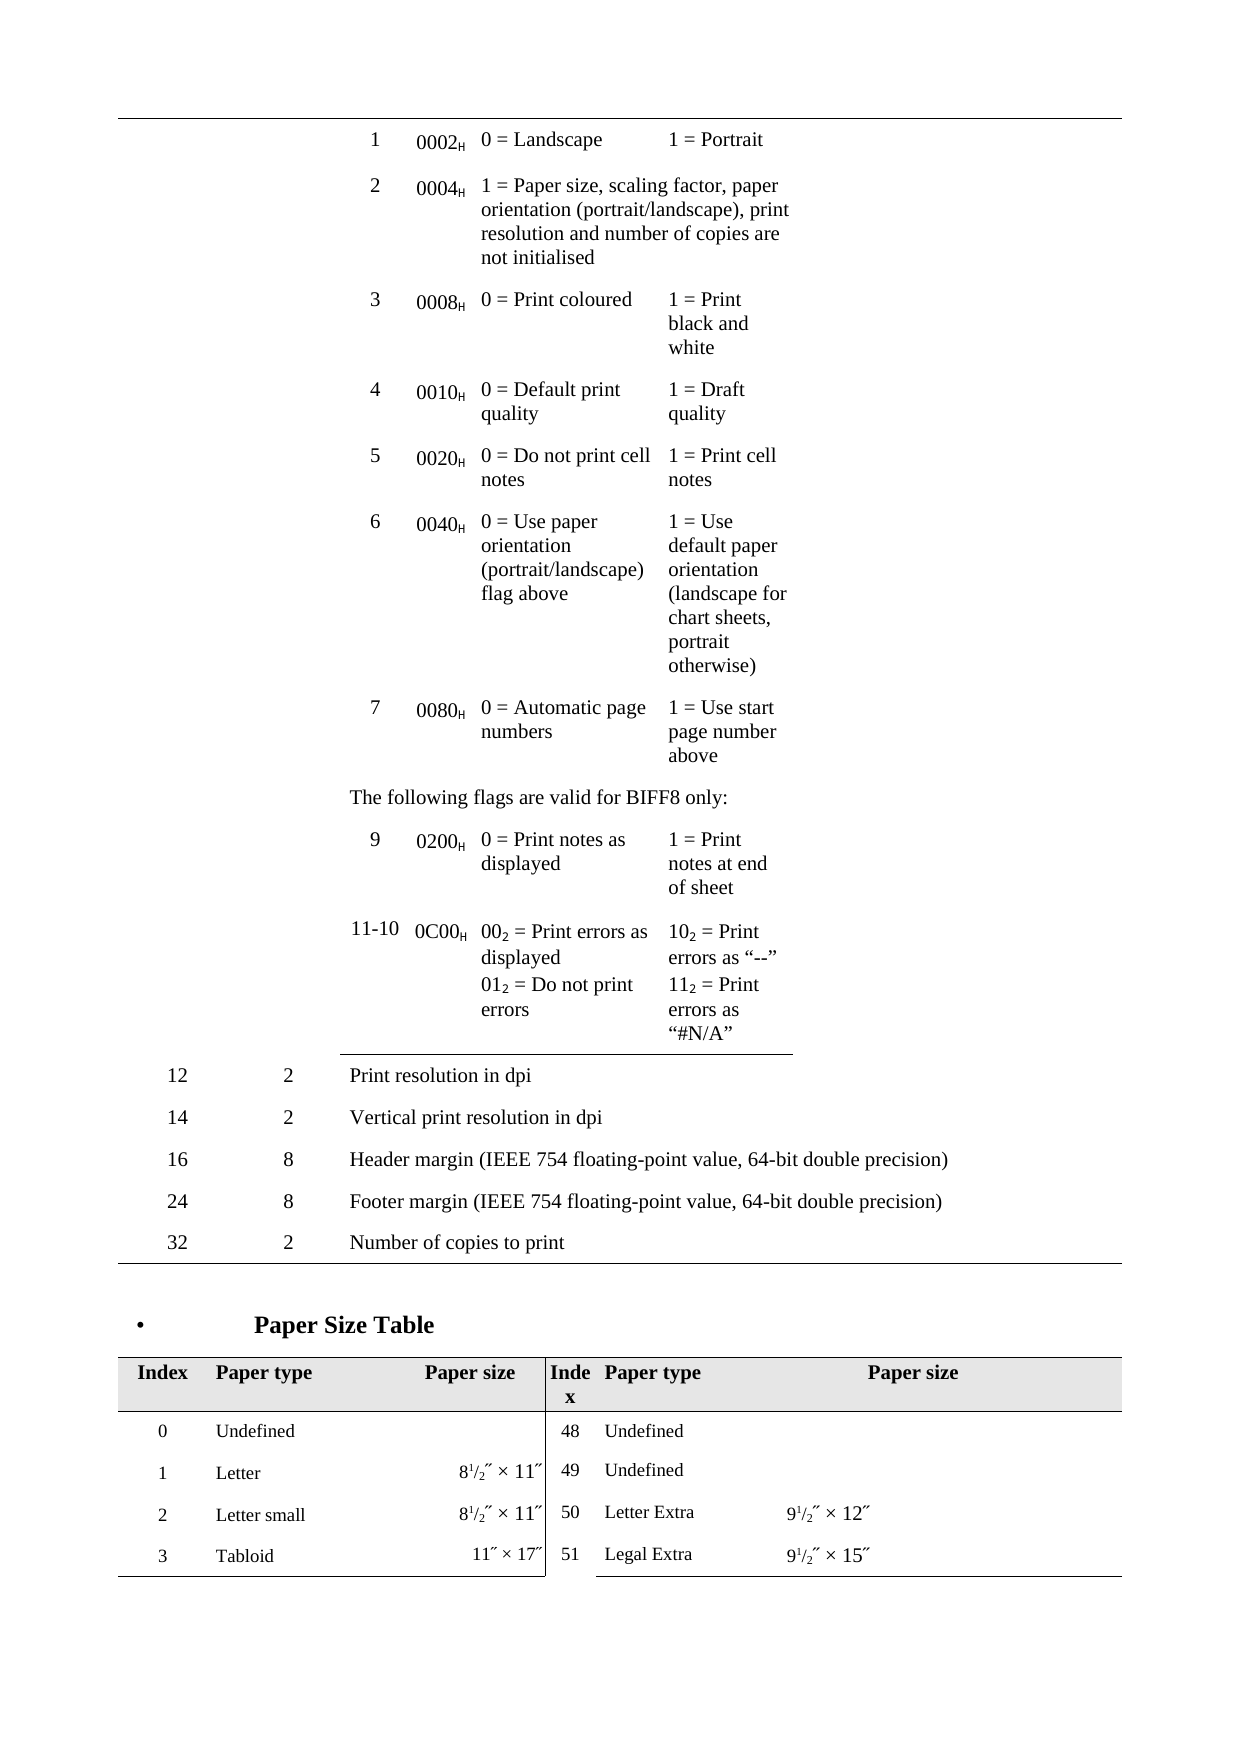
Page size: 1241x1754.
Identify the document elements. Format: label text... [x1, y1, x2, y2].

table_cell 16 [118, 1138, 236, 1180]
table_cell [793, 119, 1122, 164]
table_cell [793, 500, 1122, 686]
table_cell [118, 119, 236, 164]
table_cell [793, 164, 1122, 278]
table_cell Number of copies to print [340, 1221, 1122, 1263]
table_cell 0 = Use paper orientation (portrait/landscape) flag above [472, 500, 659, 686]
table_cell 9 [340, 818, 409, 907]
table_cell 0004H [409, 164, 472, 278]
table_cell [118, 776, 236, 818]
table_cell [236, 119, 340, 164]
table_cell [236, 368, 340, 434]
table_cell 0 = Print coloured [472, 278, 659, 368]
table_cell 11˝ × 17˝ [395, 1534, 545, 1576]
table_cell 2 [236, 1054, 340, 1096]
table_cell 1 = Portrait [659, 119, 793, 164]
table_header Index [118, 1358, 207, 1411]
table_cell 002 = Print errors as displayed 012 = Do not print errors [472, 908, 659, 1054]
table_cell 49 [546, 1450, 596, 1492]
table_cell 2 [118, 1492, 207, 1534]
table_cell 2 [236, 1096, 340, 1138]
table_cell Undefined [596, 1412, 704, 1450]
table_cell 32 [118, 1221, 236, 1263]
table_cell [118, 434, 236, 500]
table_cell 11-10 [340, 908, 409, 1054]
table_cell 0C00H [409, 908, 472, 1054]
table_cell 0040H [409, 500, 472, 686]
table_cell 1 = Paper size, scaling factor, paper orientation (portrait/landscape), print resolution and number of copies are not initialised [472, 164, 793, 278]
table_cell 0 = Landscape [472, 119, 659, 164]
table_cell [793, 908, 1122, 1054]
table_cell 6 [340, 500, 409, 686]
table_header Paper size [395, 1358, 545, 1411]
table_cell [118, 164, 236, 278]
table_cell [704, 1450, 1122, 1492]
table_cell 12 [118, 1054, 236, 1096]
table_cell 3 [340, 278, 409, 368]
table_cell 8 [236, 1138, 340, 1180]
table_cell 1 = Print black and white [659, 278, 793, 368]
table_cell [793, 368, 1122, 434]
table_cell [236, 776, 340, 818]
table_cell The following flags are valid for BIFF8 only: [340, 776, 793, 818]
table_cell 0002H [409, 119, 472, 164]
table_cell 0 = Print notes as displayed [472, 818, 659, 907]
table_cell [793, 818, 1122, 907]
table_header Paper type [207, 1358, 395, 1411]
table_cell 7 [340, 686, 409, 776]
table_cell [793, 686, 1122, 776]
table_cell 0 [118, 1412, 207, 1450]
table_header Index [546, 1358, 596, 1411]
table_cell [118, 278, 236, 368]
table_cell 3 [118, 1534, 207, 1576]
table_cell [395, 1412, 545, 1450]
table_cell [118, 500, 236, 686]
table_cell [793, 278, 1122, 368]
table_cell 24 [118, 1180, 236, 1221]
table_cell [793, 776, 1122, 818]
table_cell 2 [236, 1221, 340, 1263]
table_cell Print resolution in dpi [340, 1054, 1122, 1096]
table_cell [236, 818, 340, 907]
table_cell Footer margin (IEEE 754 floating-point value, 64‑bit double precision) [340, 1180, 1122, 1221]
table_cell 1 [118, 1450, 207, 1492]
table_cell 14 [118, 1096, 236, 1138]
table_cell 4 [340, 368, 409, 434]
table_cell Tabloid [207, 1534, 395, 1576]
table_cell 0 = Automatic page numbers [472, 686, 659, 776]
table_cell [118, 368, 236, 434]
table_cell 81/2˝ × 11˝ [395, 1492, 545, 1534]
table_cell [118, 818, 236, 907]
table_cell [118, 908, 236, 1054]
table_cell Letter [207, 1450, 395, 1492]
list Paper Size Table [136, 1311, 1122, 1339]
table_cell [704, 1412, 1122, 1450]
table_cell [236, 500, 340, 686]
table_cell 1 = Use start page number above [659, 686, 793, 776]
table_cell Letter Extra [596, 1492, 704, 1534]
table_header Paper type [596, 1358, 704, 1411]
table_cell [236, 164, 340, 278]
table_cell 5 [340, 434, 409, 500]
table_cell 1 = Draft quality [659, 368, 793, 434]
table_cell 50 [546, 1492, 596, 1534]
table_cell 102 = Print errors as “--” 112 = Print errors as “#N/A” [659, 908, 793, 1054]
table_cell 0 = Default print quality [472, 368, 659, 434]
table_cell 48 [546, 1412, 596, 1450]
table_cell 1 = Use default paper orientation (landscape for chart sheets, portrait otherwise) [659, 500, 793, 686]
table_header Paper size [704, 1358, 1122, 1411]
table_cell Undefined [596, 1450, 704, 1492]
table_cell 0010H [409, 368, 472, 434]
table_cell 1 = Print cell notes [659, 434, 793, 500]
table_cell 51 [546, 1534, 596, 1576]
table_cell 0020H [409, 434, 472, 500]
table_cell [236, 434, 340, 500]
table_cell [236, 686, 340, 776]
table_cell 0200H [409, 818, 472, 907]
table_cell 1 = Print notes at end of sheet [659, 818, 793, 907]
table_cell 81/2˝ × 11˝ [395, 1450, 545, 1492]
table_cell [118, 686, 236, 776]
table_cell 2 [340, 164, 409, 278]
table_cell Letter small [207, 1492, 395, 1534]
table_cell Undefined [207, 1412, 395, 1450]
table_cell 0 = Do not print cell notes [472, 434, 659, 500]
table_cell Legal Extra [596, 1534, 704, 1576]
table_cell 0008H [409, 278, 472, 368]
table_cell 0080H [409, 686, 472, 776]
table_cell [793, 434, 1122, 500]
table_cell [236, 908, 340, 1054]
table_cell 8 [236, 1180, 340, 1221]
table_cell Vertical print resolution in dpi [340, 1096, 1122, 1138]
table_cell 91/2˝ × 15˝ [704, 1534, 1122, 1576]
table_cell Header margin (IEEE 754 floating-point value, 64‑bit double precision) [340, 1138, 1122, 1180]
table_cell 1 [340, 119, 409, 164]
table_cell [236, 278, 340, 368]
table_cell 91/2˝ × 12˝ [704, 1492, 1122, 1534]
